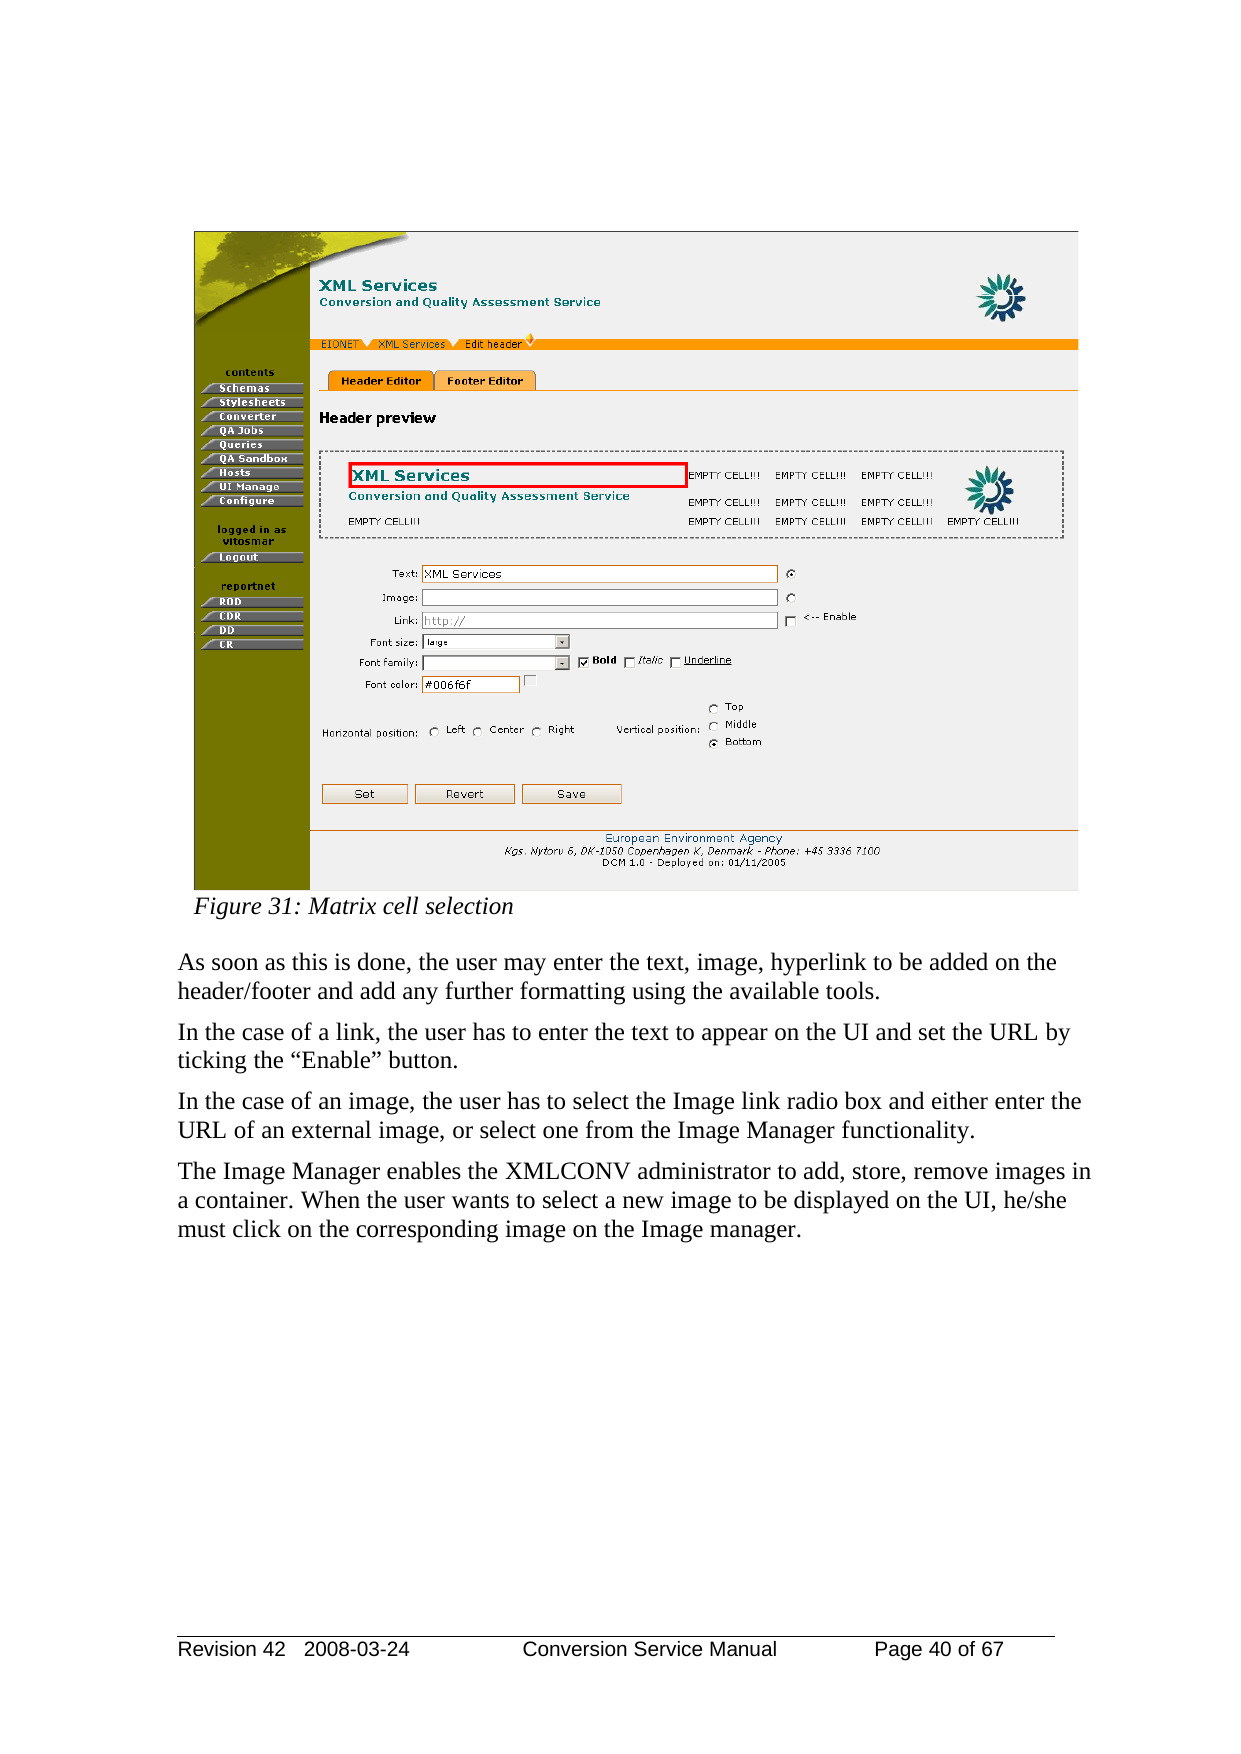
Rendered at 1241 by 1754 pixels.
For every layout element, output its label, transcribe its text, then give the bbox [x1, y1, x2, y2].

text In the case of an image, the user has to select the Image link radio box and either enter the URL of an external image, or select one from the Image Manager functionality. [177, 1086, 1092, 1144]
text The Image Manager enables the XMLCONV administrator to add, store, remove images in a container. When the user wants to select a new image to be displayed on the UI, he/she must click on the corresponding image on the Image manager. [177, 1156, 1092, 1243]
picture [193, 231, 1079, 891]
text In the case of a link, the user has to enter the text to appear on the UI and set the URL by ticking the “Enable” button. [177, 1016, 1092, 1074]
text Figure 31: Matrix cell selection [194, 891, 1078, 920]
text As soon as this is done, the user may enter the text, image, hyperlink to be added on the header/footer and add any further formatting using the available tools. [177, 946, 1092, 1004]
